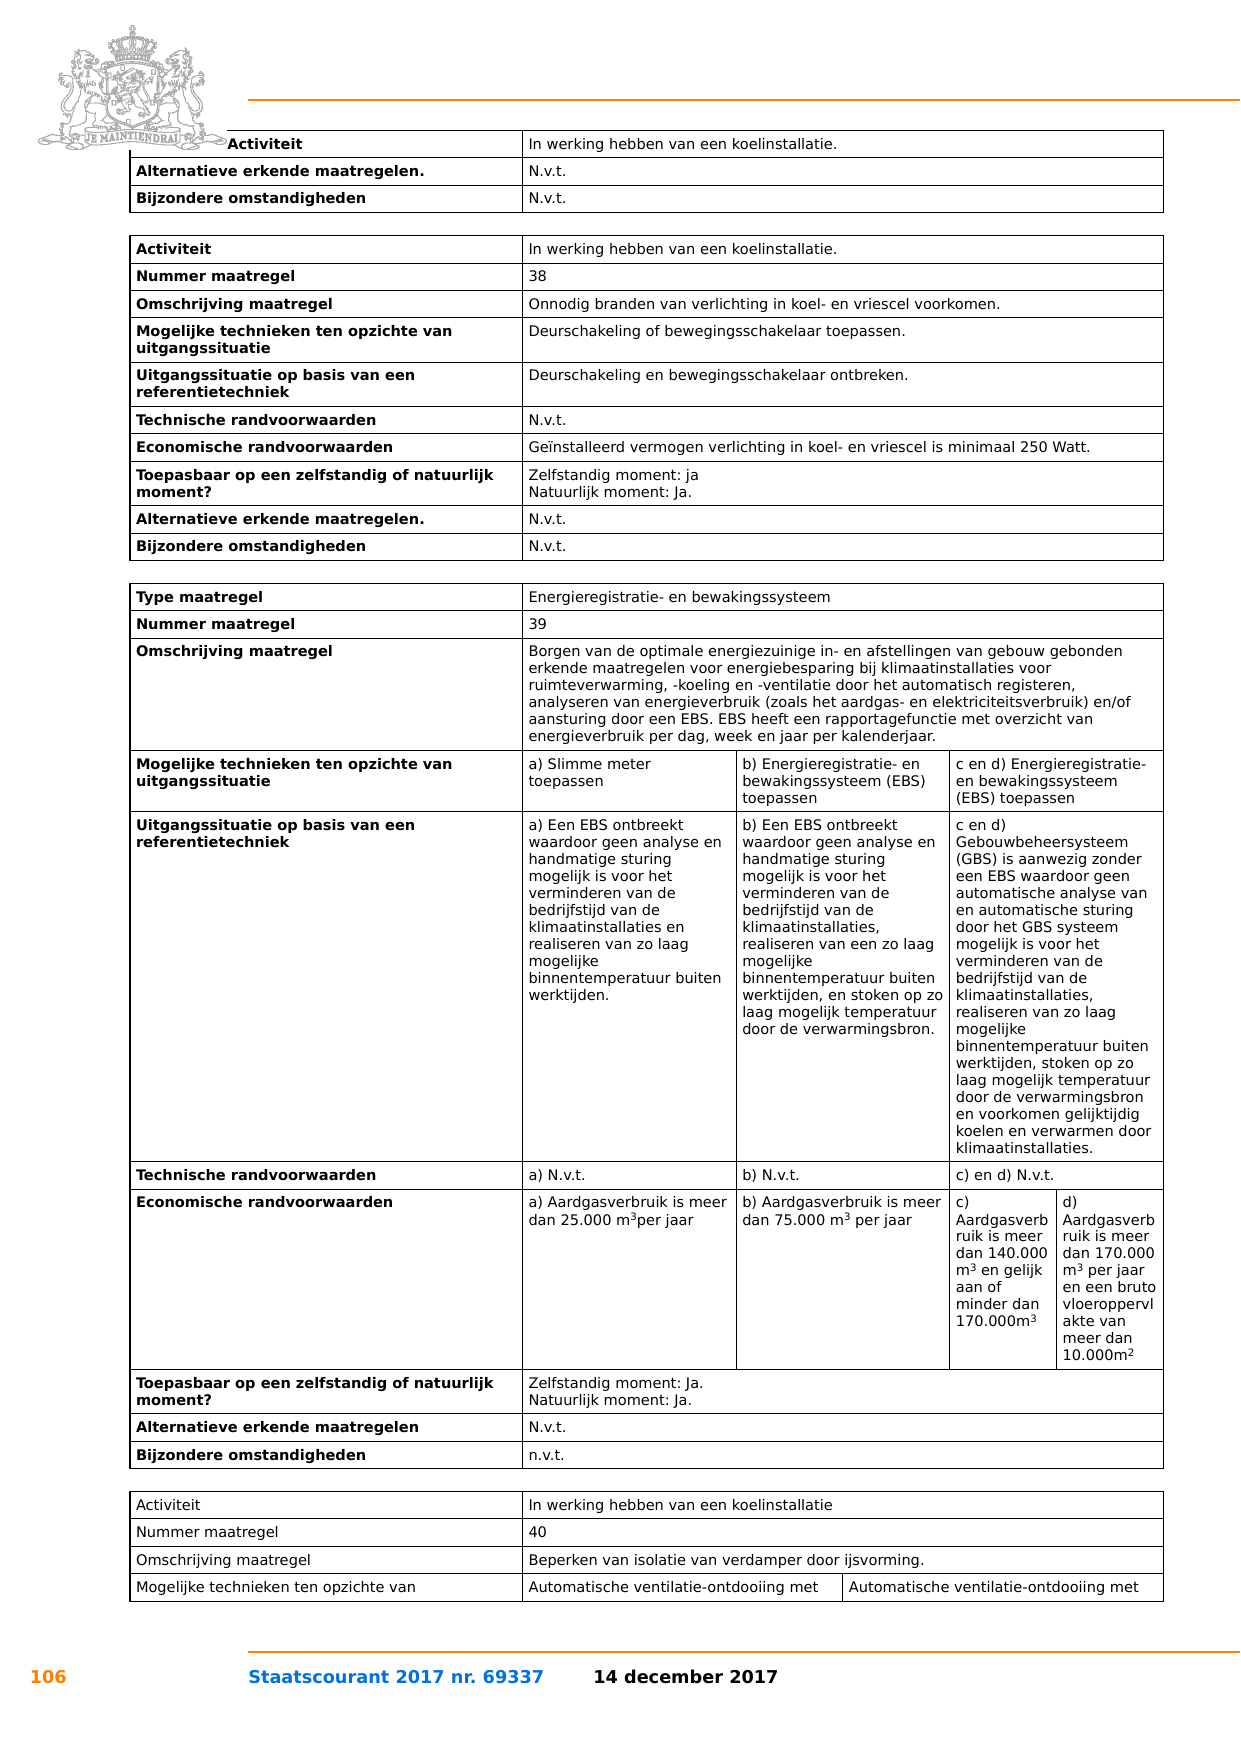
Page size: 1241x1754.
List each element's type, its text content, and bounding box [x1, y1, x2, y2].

picture [38, 25, 227, 150]
table_cell Onnodig branden van verlichting in koel- en vriescel voorkomen. [523, 291, 1163, 317]
table_cell Mogelijke technieken ten opzichte van uitgangssituatie [131, 318, 522, 362]
table_cell Toepasbaar op een zelfstandig of natuurlijk moment? [131, 462, 522, 505]
table_cell b) Energieregistratie- en bewakingssysteem (EBS) toepassen [737, 751, 949, 811]
table_cell Deurschakeling en bewegingsschakelaar ontbreken. [523, 363, 1163, 406]
table_header Type maatregel [131, 584, 522, 610]
table_cell N.v.t. [523, 506, 1163, 532]
table_cell Automatische ventilatie-ontdooiing met [523, 1574, 842, 1601]
table_cell Nummer maatregel [131, 264, 522, 290]
table_cell Mogelijke technieken ten opzichte van [131, 1574, 522, 1601]
table_cell a) Slimme meter toepassen [523, 751, 736, 811]
table_cell Uitgangssituatie op basis van een referentietechniek [131, 812, 522, 1161]
table_cell Uitgangssituatie op basis van een referentietechniek [131, 363, 522, 406]
table_cell 40 [523, 1519, 1163, 1546]
table_cell c en d) Energieregistratie- en bewakingssysteem (EBS) toepassen [950, 751, 1163, 811]
table_cell Alternatieve erkende maatregelen [131, 1414, 522, 1441]
table_cell c) Aardgasverbruik is meer dan 140.000 m3 en gelijk aan of minder dan 170.000m3 [950, 1190, 1056, 1369]
table_cell b) Een EBS ontbreekt waardoor geen analyse en handmatige sturing mogelijk is voor het verminderen van de bedrijfstijd van de klimaatinstallaties, realiseren van een zo laag mogelijke binnentemperatuur buiten werktijden, en stoken op zo laag mogelijk temperatuur door de verwarmingsbron. [737, 812, 949, 1161]
table_cell Nummer maatregel [131, 1519, 522, 1546]
table_cell a) Aardgasverbruik is meer dan 25.000 m3per jaar [523, 1190, 736, 1369]
table_cell Omschrijving maatregel [131, 291, 522, 317]
table_cell Nummer maatregel [131, 611, 522, 638]
table_cell d) Aardgasverbruik is meer dan 170.000 m3 per jaar en een bruto vloeroppervlakte van meer dan 10.000m2 [1057, 1190, 1163, 1369]
table_cell Mogelijke technieken ten opzichte van uitgangssituatie [131, 751, 522, 811]
table_cell a) Een EBS ontbreekt waardoor geen analyse en handmatige sturing mogelijk is voor het verminderen van de bedrijfstijd van de klimaatinstallaties en realiseren van zo laag mogelijke binnentemperatuur buiten werktijden. [523, 812, 736, 1161]
table_header In werking hebben van een koelinstallatie. [523, 236, 1163, 262]
table_cell Deurschakeling of bewegingsschakelaar toepassen. [523, 318, 1163, 362]
table_cell Toepasbaar op een zelfstandig of natuurlijk moment? [131, 1370, 522, 1413]
table_cell Bijzondere omstandigheden [131, 534, 522, 560]
table_cell Borgen van de optimale energiezuinige in- en afstellingen van gebouw gebonden erkende maatregelen voor energiebesparing bij klimaatinstallaties voor ruimteverwarming, -koeling en -ventilatie door het automatisch registeren, analyseren van energieverbruik (zoals het aardgas- en elektriciteitsverbruik) en/of aansturing door een EBS. EBS heeft een rapportagefunctie met overzicht van energieverbruik per dag, week en jaar per kalenderjaar. [523, 639, 1163, 750]
table_cell N.v.t. [523, 534, 1163, 560]
table_cell Economische randvoorwaarden [131, 434, 522, 461]
table_header Energieregistratie- en bewakingssysteem [523, 584, 1163, 610]
table_cell Omschrijving maatregel [131, 639, 522, 750]
table_cell n.v.t. [523, 1442, 1163, 1468]
table_cell Automatische ventilatie-ontdooiing met [843, 1574, 1163, 1601]
table_cell Alternatieve erkende maatregelen. [131, 158, 522, 185]
table_cell 39 [523, 611, 1163, 638]
table_cell b) Aardgasverbruik is meer dan 75.000 m3 per jaar [737, 1190, 949, 1369]
table_cell c) en d) N.v.t. [950, 1162, 1163, 1189]
table_cell N.v.t. [523, 186, 1163, 212]
table_header In werking hebben van een koelinstallatie [523, 1492, 1163, 1518]
table_header Activiteit [131, 236, 522, 262]
table_cell Bijzondere omstandigheden [131, 1442, 522, 1468]
table_header In werking hebben van een koelinstallatie. [523, 131, 1163, 157]
table_cell N.v.t. [523, 1414, 1163, 1441]
table_cell Alternatieve erkende maatregelen. [131, 506, 522, 532]
table_header Activiteit [131, 131, 522, 157]
table_header Activiteit [131, 1492, 522, 1518]
table_cell Geïnstalleerd vermogen verlichting in koel- en vriescel is minimaal 250 Watt. [523, 434, 1163, 461]
table_cell a) N.v.t. [523, 1162, 736, 1189]
table_cell Technische randvoorwaarden [131, 1162, 522, 1189]
table_cell Technische randvoorwaarden [131, 407, 522, 433]
table_cell Economische randvoorwaarden [131, 1190, 522, 1369]
table_cell b) N.v.t. [737, 1162, 949, 1189]
table_cell Bijzondere omstandigheden [131, 186, 522, 212]
table_cell 38 [523, 264, 1163, 290]
table_cell Zelfstandig moment: Ja. Natuurlijk moment: Ja. [523, 1370, 1163, 1413]
table_cell Beperken van isolatie van verdamper door ijsvorming. [523, 1547, 1163, 1573]
table_cell Zelfstandig moment: ja Natuurlijk moment: Ja. [523, 462, 1163, 505]
table_cell Omschrijving maatregel [131, 1547, 522, 1573]
table_cell N.v.t. [523, 158, 1163, 185]
table_cell c en d) Gebouwbeheersysteem (GBS) is aanwezig zonder een EBS waardoor geen automatische analyse van en automatische sturing door het GBS systeem mogelijk is voor het verminderen van de bedrijfstijd van de klimaatinstallaties, realiseren van zo laag mogelijke binnentemperatuur buiten werktijden, stoken op zo laag mogelijk temperatuur door de verwarmingsbron en voorkomen gelijktijdig koelen en verwarmen door klimaatinstallaties. [950, 812, 1163, 1161]
table_cell N.v.t. [523, 407, 1163, 433]
